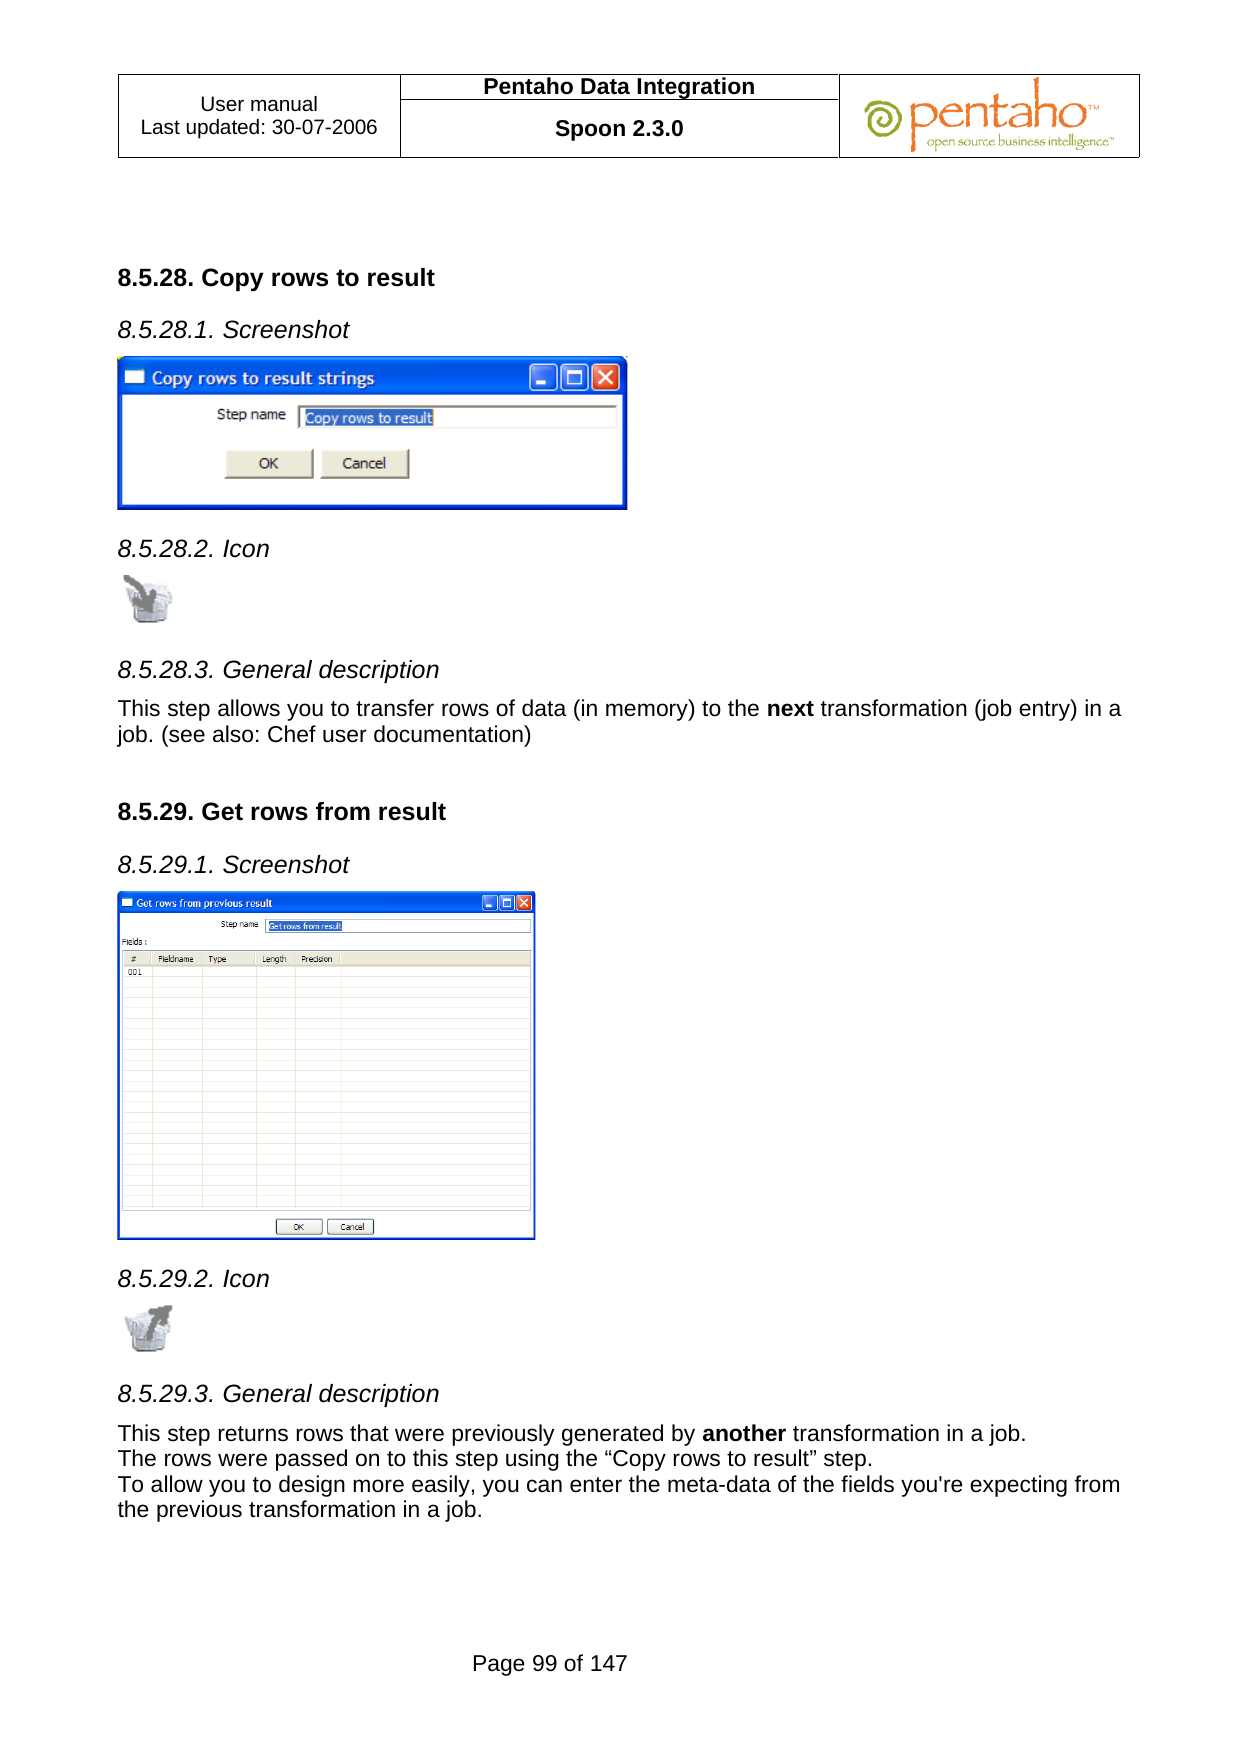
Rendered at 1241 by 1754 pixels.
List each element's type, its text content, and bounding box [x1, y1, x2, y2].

picture [123, 1304, 174, 1355]
subtitle Get rows from result [117, 797, 1137, 825]
picture [117, 356, 628, 510]
text To allow you to design more easily, you can enter the meta-data of the fields you're expecting from the previous transformation in a job. [117, 1471, 1137, 1522]
subtitle Icon [117, 535, 1137, 563]
subtitle Screenshot [117, 850, 1137, 878]
subtitle Copy rows to result [117, 263, 1137, 291]
subtitle Screenshot [117, 316, 1137, 344]
text This step returns rows that were previously generated by another transformation in a job. [117, 1420, 1137, 1446]
subtitle General description [117, 1380, 1137, 1408]
picture [117, 891, 536, 1240]
subtitle General description [117, 655, 1137, 683]
text The rows were passed on to this step using the “Copy rows to result” step. [117, 1446, 1137, 1471]
subtitle Icon [117, 1264, 1137, 1292]
picture [123, 575, 174, 626]
text This step allows you to transfer rows of data (in memory) to the next transformation (job entry) in a job. (see also: Chef user documentation) [117, 696, 1137, 747]
